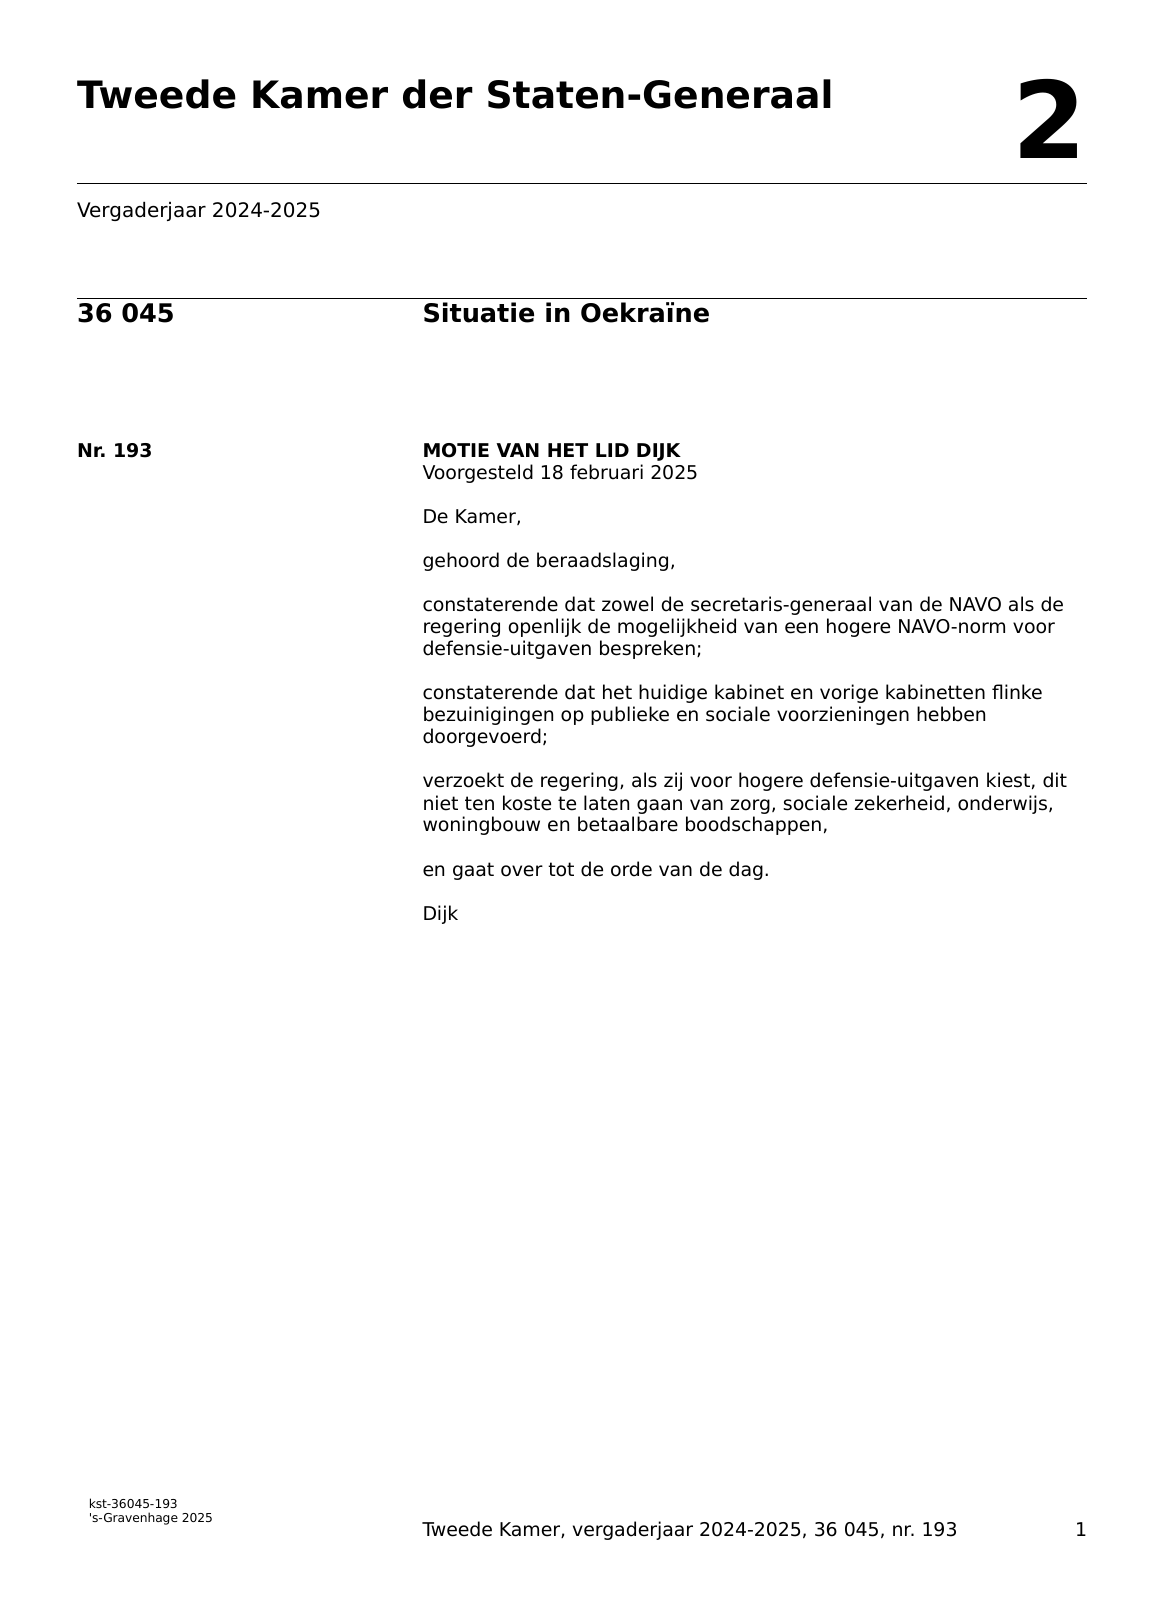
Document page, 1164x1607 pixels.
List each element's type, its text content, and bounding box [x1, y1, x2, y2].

table_header 2 [886, 59, 1087, 183]
table_cell Vergaderjaar 2024-2025 [77, 184, 1087, 298]
text en gaat over tot de orde van de dag. [422, 858, 1087, 881]
text gehoord de beraadslaging, [422, 550, 1087, 572]
subtitle 36 045 Situatie in Oekraïne [77, 299, 1087, 329]
text constaterende dat zowel de secretaris-generaal van de NAVO als de regering openlijk de mogelijkheid van een hogere NAVO-norm voor defensie-uitgaven bespreken; [422, 594, 1087, 660]
text 's-Gravenhage 2025 [88, 1511, 323, 1525]
text verzoekt de regering, als zij voor hogere defensie-uitgaven kiest, dit niet ten koste te laten gaan van zorg, sociale zekerheid, onderwijs, woningbouw en betaalbare boodschappen, [422, 770, 1087, 836]
text Dijk [422, 903, 1087, 925]
subtitle Nr. 193 MOTIE VAN HET LID DIJK [77, 440, 1087, 462]
text kst-36045-193 [88, 1497, 323, 1511]
text De Kamer, [422, 506, 1087, 528]
table_header Tweede Kamer der Staten-Generaal [77, 59, 886, 183]
text Voorgesteld 18 februari 2025 [422, 462, 1087, 484]
text constaterende dat het huidige kabinet en vorige kabinetten flinke bezuinigingen op publieke en sociale voorzieningen hebben doorgevoerd; [422, 682, 1087, 748]
